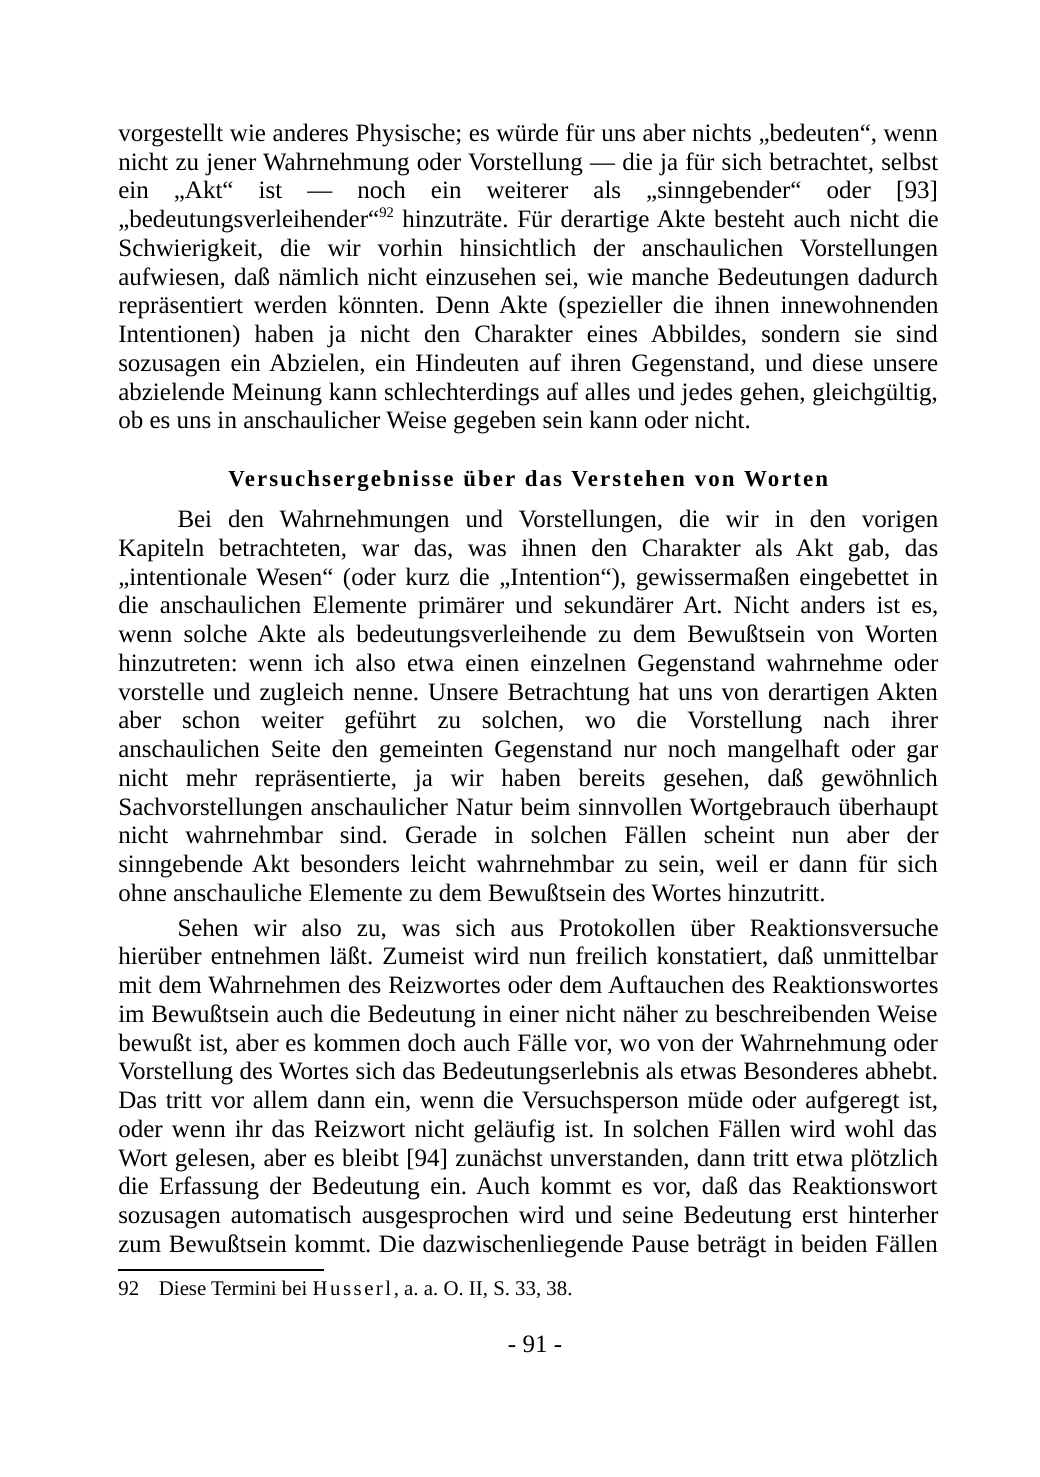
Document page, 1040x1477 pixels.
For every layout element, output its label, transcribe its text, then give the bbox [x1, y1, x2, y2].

subtitle Versuchsergebnisse über das Verstehen von Worten [118, 465, 939, 492]
text Bei den Wahrnehmungen und Vorstellungen, die wir in den vorigen Kapiteln betrachteten, war das, was ihnen den Charakter als Akt gab, das „intentionale Wesen“ (oder kurz die „Intention“), gewissermaßen eingebettet in die anschaulichen Elemente primärer und sekundärer Art. Nicht anders ist es, wenn solche Akte als bedeutungsverleihende zu dem Bewußtsein von Worten hinzutreten: wenn ich also etwa einen einzelnen Gegenstand wahrnehme oder vorstelle und zugleich nenne. Unsere Betrachtung hat uns von derartigen Akten aber schon weiter geführt zu solchen, wo die Vorstellung nach ihrer anschaulichen Seite den gemeinten Gegenstand nur noch mangelhaft oder gar nicht mehr repräsentierte, ja wir haben bereits gesehen, daß gewöhnlich Sachvorstellungen anschaulicher Natur beim sinnvollen Wortgebrauch überhaupt nicht wahrnehmbar sind. Gerade in solchen Fällen scheint nun aber der sinngebende Akt besonders leicht wahrnehmbar zu sein, weil er dann für sich ohne anschauliche Elemente zu dem Bewußtsein des Wortes hinzutritt. [118, 504, 939, 907]
text vorgestellt wie anderes Physische; es würde für uns aber nichts „bedeuten“, wenn nicht zu jener Wahrnehmung oder Vorstellung — die ja für sich betrachtet, selbst ein „Akt“ ist — noch ein weiterer als „sinngebender“ oder [93] „bedeutungsverleihender“ hinzuträte. Für derartige Akte besteht auch nicht die Schwierigkeit, die wir vorhin hinsichtlich der anschaulichen Vorstellungen aufwiesen, daß nämlich nicht einzusehen sei, wie manche Bedeutungen dadurch repräsentiert werden könnten. Denn Akte (spezieller die ihnen innewohnenden Intentionen) haben ja nicht den Charakter eines Abbildes, sondern sie sind sozusagen ein Abzielen, ein Hindeuten auf ihren Gegenstand, und diese unsere abzielende Meinung kann schlechterdings auf alles und jedes gehen, gleichgültig, ob es uns in anschaulicher Weise gegeben sein kann oder nicht. [118, 118, 939, 434]
text Diese Termini bei Husserl, a. a. O. II, S. 33, 38. [118, 1276, 939, 1300]
text Sehen wir also zu, was sich aus Protokollen über Reaktionsversuche hierüber entnehmen läßt. Zumeist wird nun freilich konstatiert, daß unmittelbar mit dem Wahrnehmen des Reizwortes oder dem Auftauchen des Reaktionswortes im Bewußtsein auch die Bedeutung in einer nicht näher zu beschreibenden Weise bewußt ist, aber es kommen doch auch Fälle vor, wo von der Wahrnehmung oder Vorstellung des Wortes sich das Bedeutungserlebnis als etwas Besonderes abhebt. Das tritt vor allem dann ein, wenn die Versuchsperson müde oder aufgeregt ist, oder wenn ihr das Reizwort nicht geläufig ist. In solchen Fällen wird wohl das Wort gelesen, aber es bleibt [94] zunächst unverstanden, dann tritt etwa plötzlich die Erfassung der Bedeutung ein. Auch kommt es vor, daß das Reaktionswort sozusagen automatisch ausgesprochen wird und seine Bedeutung erst hinterher zum Bewußtsein kommt. Die dazwischenliegende Pause beträgt in beiden Fällen [118, 913, 939, 1258]
